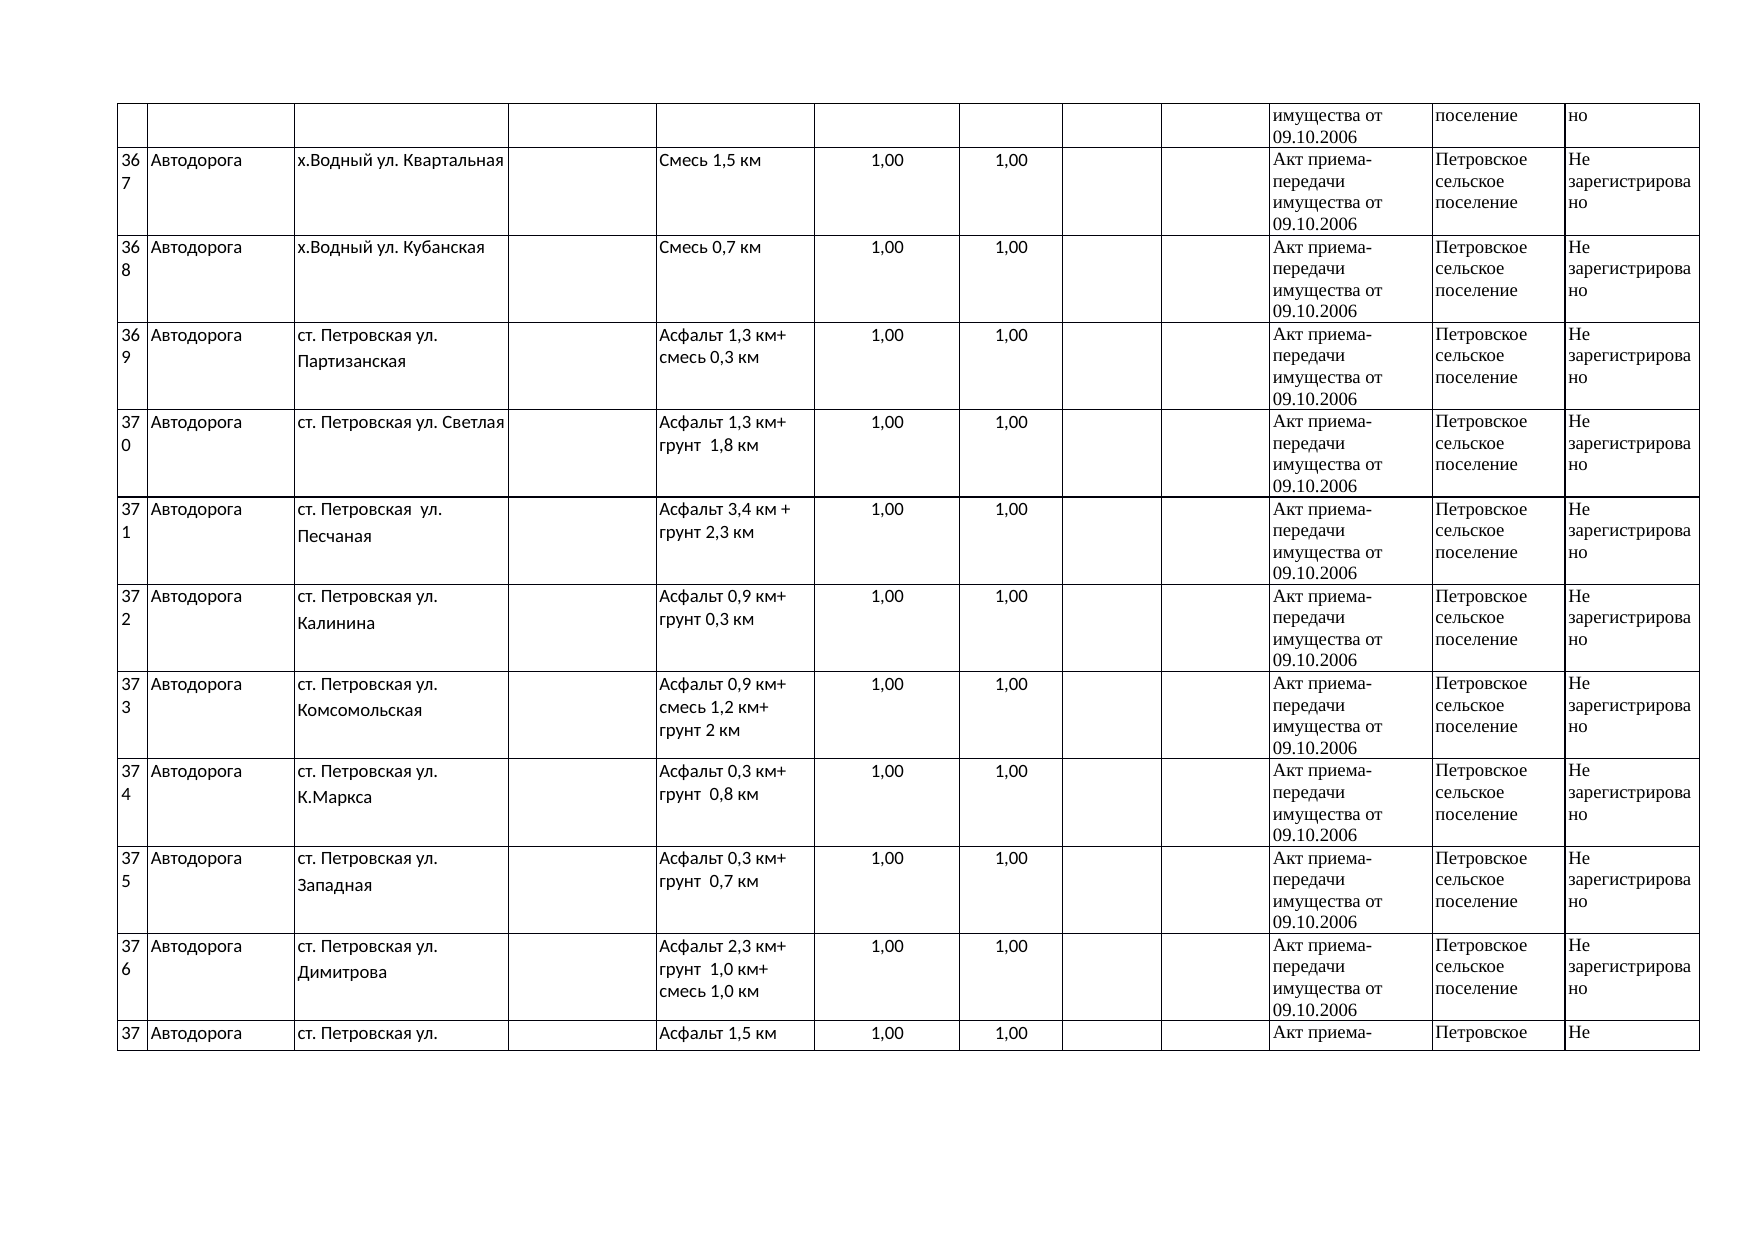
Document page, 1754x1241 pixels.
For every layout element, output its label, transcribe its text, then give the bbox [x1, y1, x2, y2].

table_cell но [1566, 104, 1699, 147]
table_cell Петровское сельское поселение [1433, 236, 1564, 322]
table_cell Автодорога [148, 323, 294, 409]
table_cell [1162, 104, 1269, 147]
table_cell 37 [118, 1021, 147, 1050]
table_cell [509, 498, 656, 584]
table_cell [1162, 236, 1269, 322]
table_cell [1162, 672, 1269, 758]
table_cell 374 [118, 759, 147, 846]
table_cell Петровское сельское поселение [1433, 585, 1564, 671]
table_cell Асфальт 0,3 км+ грунт 0,8 км [657, 759, 814, 846]
table_cell Смесь 1,5 км [657, 148, 814, 234]
table_cell [509, 104, 656, 147]
table_cell ст. Петровская ул. Димитрова [295, 934, 508, 1020]
table_cell Петровское сельское поселение [1433, 847, 1564, 933]
table_cell ст. Петровская ул. Песчаная [295, 498, 508, 584]
table_cell Смесь 0,7 км [657, 236, 814, 322]
table_cell Петровское сельское поселение [1433, 410, 1564, 496]
table_cell [815, 104, 959, 147]
table_cell 1,00 [815, 759, 959, 846]
table_cell Асфальт 0,3 км+ грунт 0,7 км [657, 847, 814, 933]
table_cell 1,00 [815, 672, 959, 758]
table_cell 1,00 [815, 148, 959, 234]
table_cell ст. Петровская ул. [295, 1021, 508, 1050]
table_cell [1063, 148, 1161, 234]
table_cell Не зарегистрировано [1566, 672, 1699, 758]
table_cell 1,00 [815, 323, 959, 409]
table_cell Акт приема-передачи имущества от 09.10.2006 [1270, 410, 1432, 496]
table_cell 367 [118, 148, 147, 234]
table_cell Не зарегистрировано [1566, 585, 1699, 671]
table_cell 1,00 [960, 236, 1062, 322]
table_cell Автодорога [148, 847, 294, 933]
table_cell Петровское сельское поселение [1433, 672, 1564, 758]
table_cell 371 [118, 498, 147, 584]
table_cell Автодорога [148, 498, 294, 584]
table_cell Не зарегистрировано [1566, 236, 1699, 322]
table_cell [1162, 585, 1269, 671]
table_cell Не зарегистрировано [1566, 934, 1699, 1020]
table_cell Асфальт 0,9 км+ смесь 1,2 км+ грунт 2 км [657, 672, 814, 758]
table_cell [1063, 410, 1161, 496]
table_cell Петровское сельское поселение [1433, 934, 1564, 1020]
table_cell Не [1566, 1021, 1699, 1050]
table_cell Асфальт 1,3 км+ смесь 0,3 км [657, 323, 814, 409]
table_cell 372 [118, 585, 147, 671]
table_cell ст. Петровская ул. К.Маркса [295, 759, 508, 846]
table_cell [1063, 934, 1161, 1020]
table_cell Петровское [1433, 1021, 1564, 1050]
table_cell [1063, 585, 1161, 671]
table_cell 369 [118, 323, 147, 409]
table_cell Не зарегистрировано [1566, 323, 1699, 409]
table_cell [1162, 1021, 1269, 1050]
table_cell х.Водный ул. Квартальная [295, 148, 508, 234]
table_cell 1,00 [960, 410, 1062, 496]
table_cell [509, 148, 656, 234]
table_cell Акт приема-передачи имущества от 09.10.2006 [1270, 934, 1432, 1020]
table_cell [295, 104, 508, 147]
table_cell [1162, 323, 1269, 409]
table_cell 1,00 [815, 410, 959, 496]
table_cell Автодорога [148, 148, 294, 234]
table_cell [1063, 104, 1161, 147]
table_cell Акт приема-передачи имущества от 09.10.2006 [1270, 148, 1432, 234]
table_cell Петровское сельское поселение [1433, 323, 1564, 409]
table_cell Не зарегистрировано [1566, 410, 1699, 496]
table_cell 375 [118, 847, 147, 933]
table_cell [118, 104, 147, 147]
table_cell 1,00 [960, 934, 1062, 1020]
table_cell [1162, 148, 1269, 234]
table_cell [1063, 672, 1161, 758]
table_cell [509, 410, 656, 496]
table_cell 368 [118, 236, 147, 322]
table_cell х.Водный ул. Кубанская [295, 236, 508, 322]
table_cell Акт приема-передачи имущества от 09.10.2006 [1270, 585, 1432, 671]
table_cell 1,00 [815, 1021, 959, 1050]
table_cell 1,00 [960, 759, 1062, 846]
table_cell Акт приема-передачи имущества от 09.10.2006 [1270, 847, 1432, 933]
table_cell [657, 104, 814, 147]
table_cell Акт приема-передачи имущества от 09.10.2006 [1270, 236, 1432, 322]
table_cell Автодорога [148, 585, 294, 671]
table_cell Автодорога [148, 236, 294, 322]
table_cell [509, 1021, 656, 1050]
table_cell 1,00 [815, 585, 959, 671]
table_cell [1162, 410, 1269, 496]
table_cell Асфальт 1,5 км [657, 1021, 814, 1050]
table_cell 1,00 [960, 847, 1062, 933]
table_cell [1162, 498, 1269, 584]
table_cell Асфальт 3,4 км + грунт 2,3 км [657, 498, 814, 584]
table_cell Асфальт 2,3 км+ грунт 1,0 км+ смесь 1,0 км [657, 934, 814, 1020]
table_cell 370 [118, 410, 147, 496]
table_cell ст. Петровская ул. Калинина [295, 585, 508, 671]
table_cell 1,00 [815, 847, 959, 933]
table_cell поселение [1433, 104, 1564, 147]
table_cell Автодорога [148, 759, 294, 846]
table_cell [509, 934, 656, 1020]
table_cell [509, 847, 656, 933]
table_cell Автодорога [148, 1021, 294, 1050]
table_cell Акт приема-передачи имущества от 09.10.2006 [1270, 498, 1432, 584]
table_cell [1162, 847, 1269, 933]
table_cell [1063, 498, 1161, 584]
table_cell [1063, 236, 1161, 322]
table_cell [509, 323, 656, 409]
table_cell ст. Петровская ул. Комсомольская [295, 672, 508, 758]
table_cell имущества от 09.10.2006 [1270, 104, 1432, 147]
table_cell [1162, 934, 1269, 1020]
table_cell [1063, 1021, 1161, 1050]
table_cell [509, 759, 656, 846]
table_cell [1162, 759, 1269, 846]
table_cell Акт приема-передачи имущества от 09.10.2006 [1270, 323, 1432, 409]
table_cell Не зарегистрировано [1566, 498, 1699, 584]
table_cell 1,00 [960, 672, 1062, 758]
table_cell [509, 236, 656, 322]
table_cell Асфальт 1,3 км+ грунт 1,8 км [657, 410, 814, 496]
table_cell Акт приема-передачи имущества от 09.10.2006 [1270, 759, 1432, 846]
table_cell Петровское сельское поселение [1433, 498, 1564, 584]
table_cell 1,00 [960, 323, 1062, 409]
table_cell 1,00 [960, 498, 1062, 584]
table_cell Акт приема-передачи имущества от 09.10.2006 [1270, 672, 1432, 758]
table_cell [1063, 847, 1161, 933]
table_cell 1,00 [960, 1021, 1062, 1050]
table_cell ст. Петровская ул. Партизанская [295, 323, 508, 409]
table_cell [148, 104, 294, 147]
table_cell Автодорога [148, 934, 294, 1020]
table_cell Не зарегистрировано [1566, 148, 1699, 234]
table_cell ст. Петровская ул. Светлая [295, 410, 508, 496]
table_cell [960, 104, 1062, 147]
table_cell 1,00 [960, 585, 1062, 671]
table_cell ст. Петровская ул. Западная [295, 847, 508, 933]
table_cell 373 [118, 672, 147, 758]
table_cell Автодорога [148, 672, 294, 758]
table_cell [1063, 323, 1161, 409]
table_cell 1,00 [960, 148, 1062, 234]
table_cell [509, 672, 656, 758]
table_cell 1,00 [815, 236, 959, 322]
table_cell 1,00 [815, 934, 959, 1020]
table_cell [509, 585, 656, 671]
table_cell [1063, 759, 1161, 846]
table_cell Не зарегистрировано [1566, 759, 1699, 846]
table_cell Петровское сельское поселение [1433, 148, 1564, 234]
table_cell Асфальт 0,9 км+ грунт 0,3 км [657, 585, 814, 671]
table_cell 1,00 [815, 498, 959, 584]
table_cell Автодорога [148, 410, 294, 496]
table_cell 376 [118, 934, 147, 1020]
table_cell Петровское сельское поселение [1433, 759, 1564, 846]
table_cell Акт приема- [1270, 1021, 1432, 1050]
table_cell Не зарегистрировано [1566, 847, 1699, 933]
